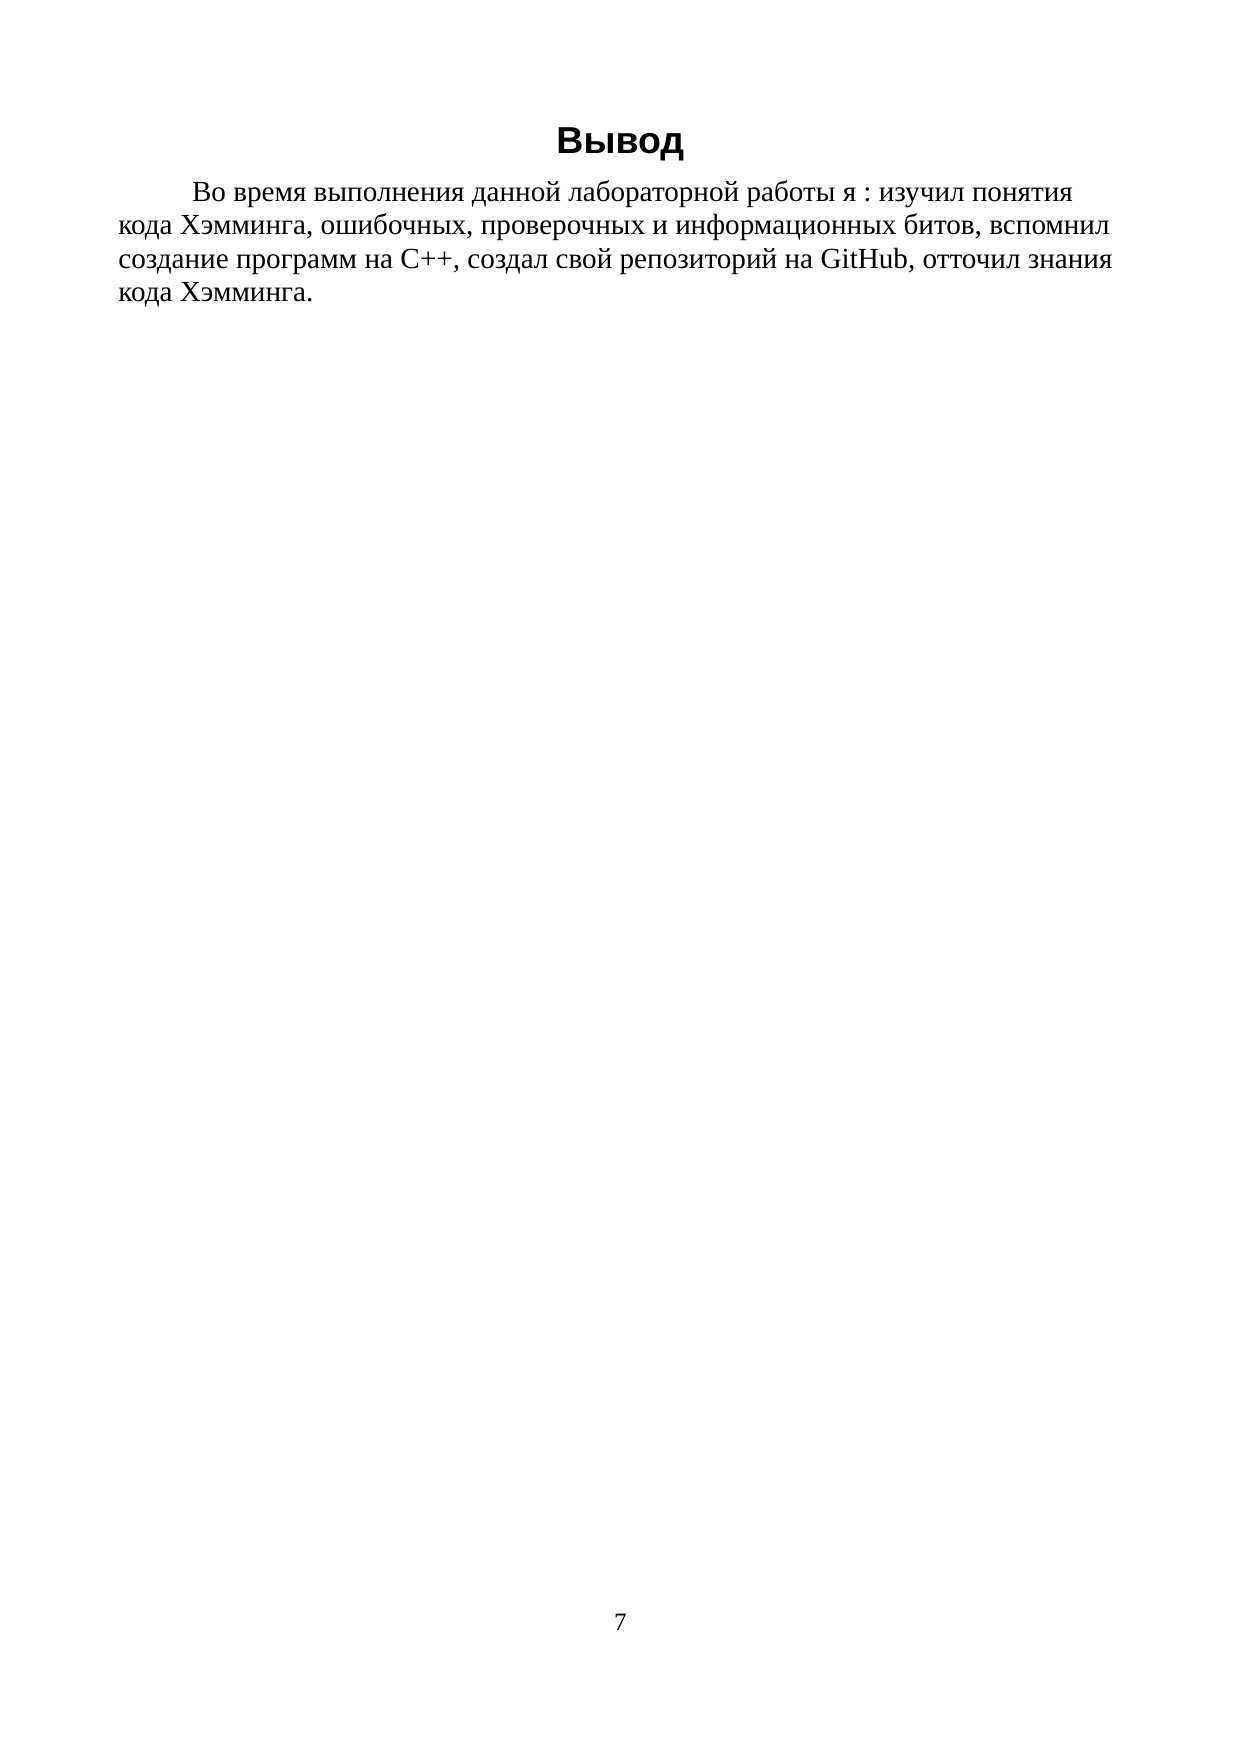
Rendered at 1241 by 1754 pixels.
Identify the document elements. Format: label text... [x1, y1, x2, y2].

text Во время выполнения данной лабораторной работы я : изучил понятия кода Хэмминга, ошибочных, проверочных и информационных битов, вспомнил создание программ на C++, создал свой репозиторий на GitHub, отточил знания кода Хэмминга. [118, 174, 1122, 308]
subtitle Вывод [118, 118, 1122, 161]
